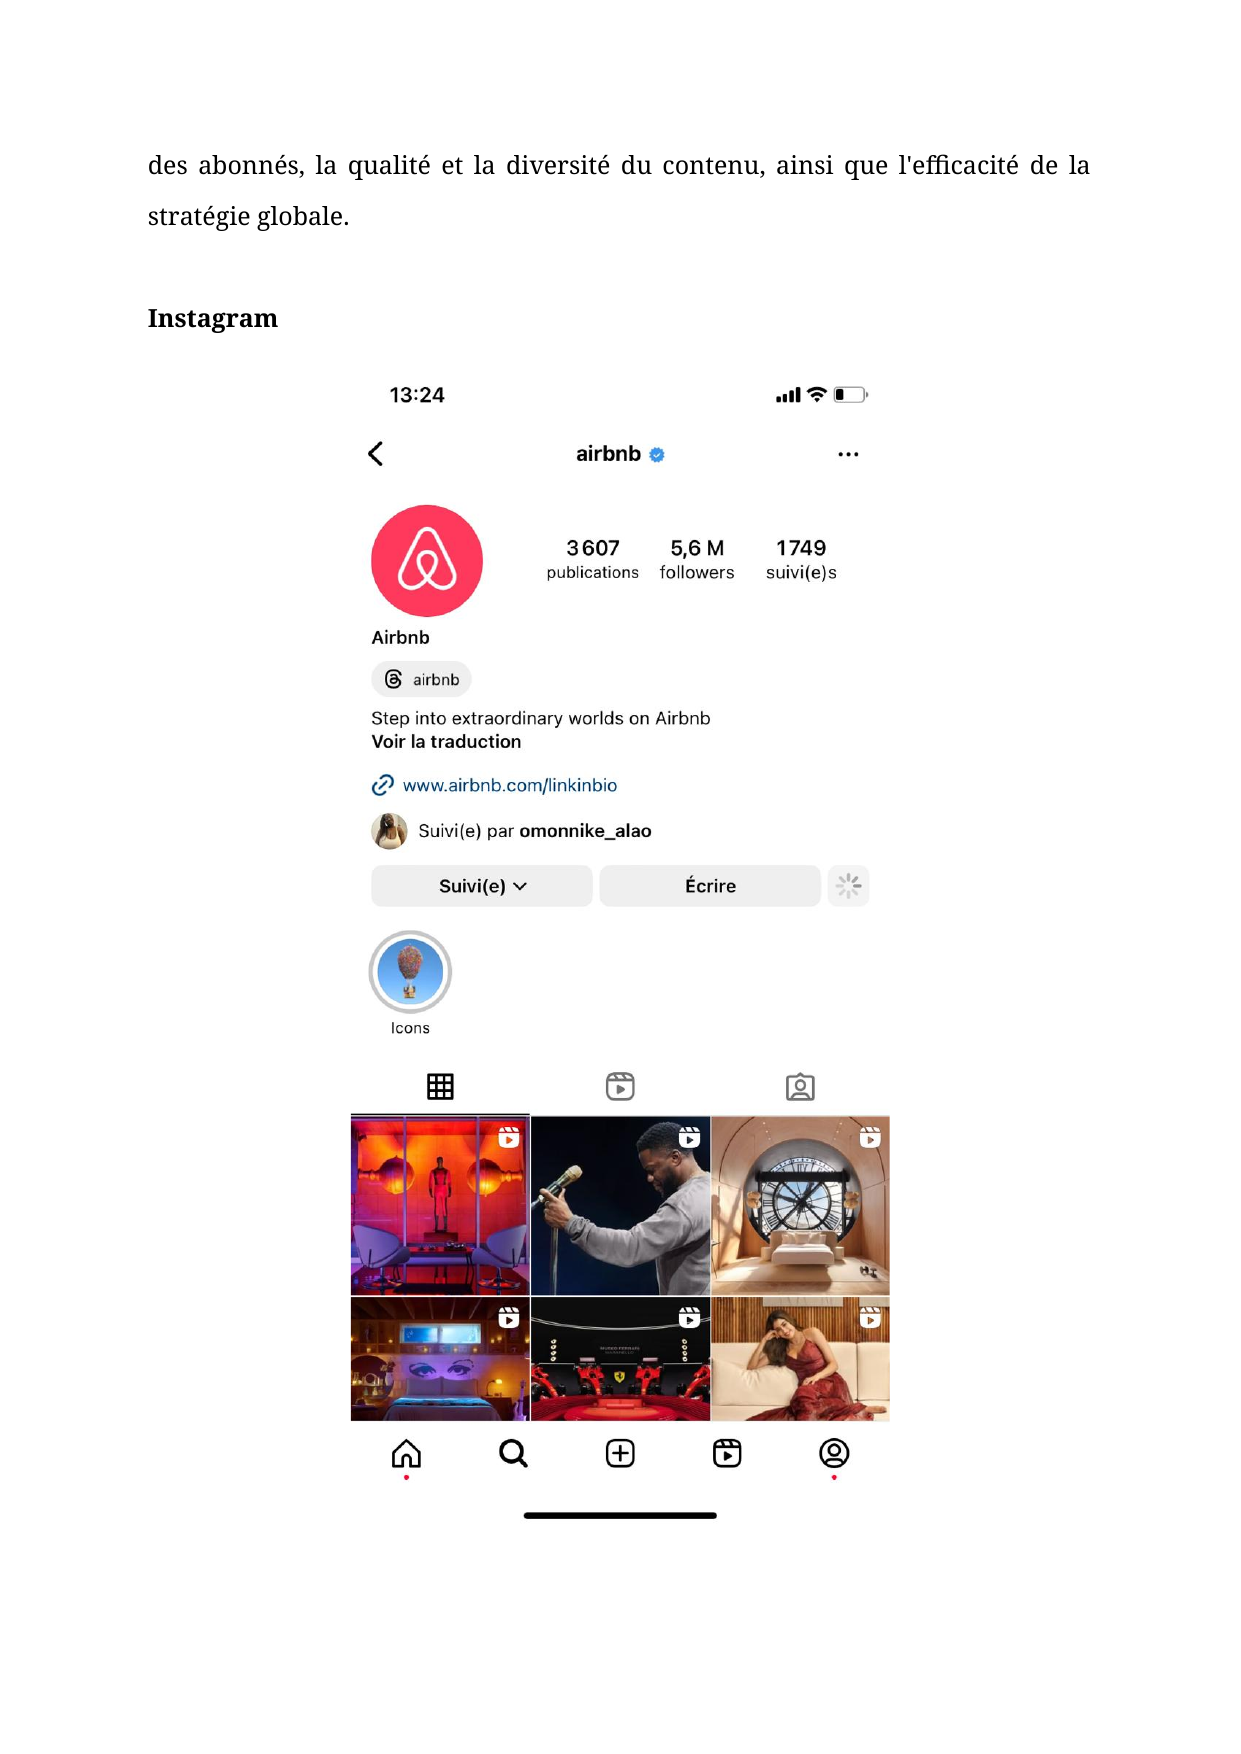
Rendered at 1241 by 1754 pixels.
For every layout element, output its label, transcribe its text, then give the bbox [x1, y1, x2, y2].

text Instagram [148, 301, 1093, 335]
text des abonnés, la qualité et la diversité du contenu, ainsi que l'efficacité de la stratégie globale. [148, 148, 1093, 233]
